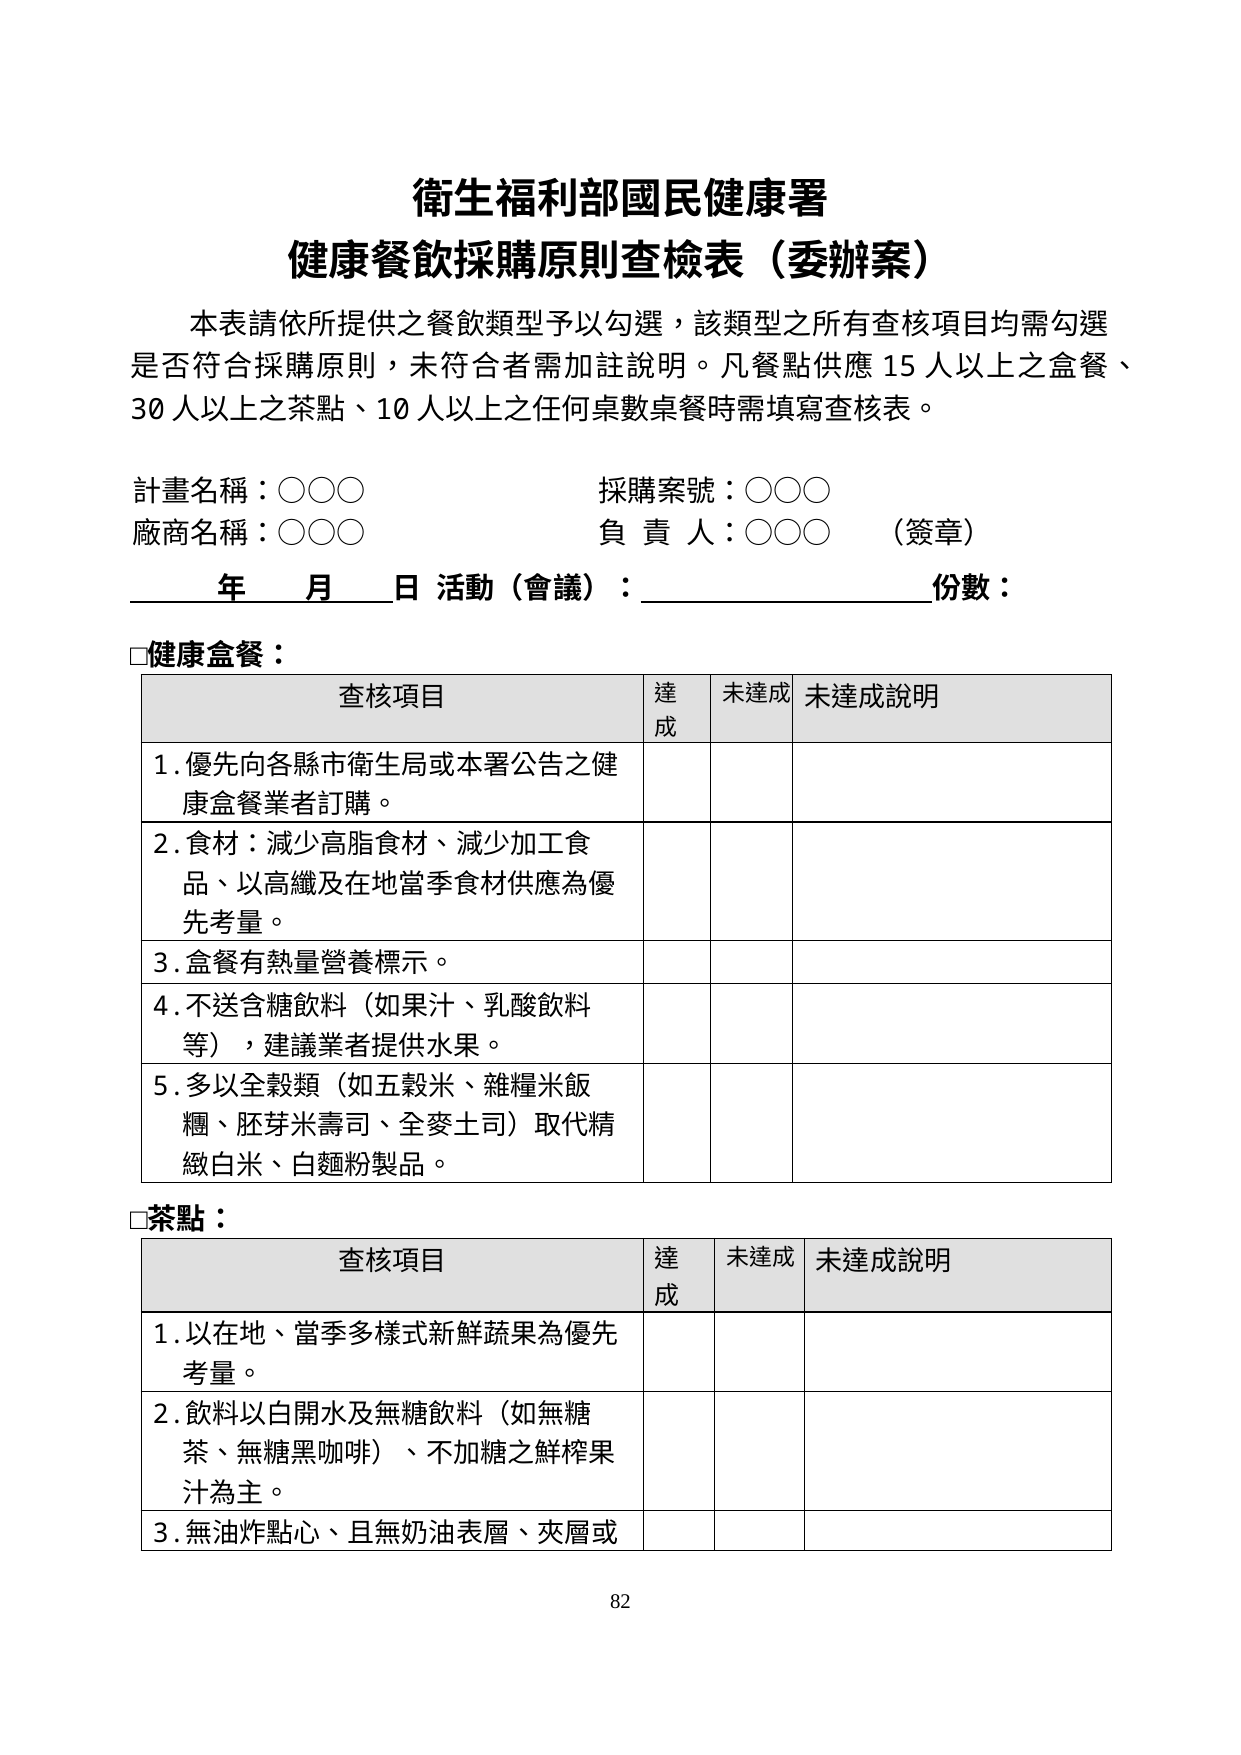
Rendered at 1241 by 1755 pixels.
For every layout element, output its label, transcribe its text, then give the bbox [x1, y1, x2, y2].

table_cell [644, 743, 710, 821]
text 健康餐飲採購原則查檢表（委辦案） [130, 226, 1110, 288]
table_header 查核項目 [142, 1239, 643, 1311]
table_cell [644, 984, 710, 1063]
table_cell 飲料以白開水及無糖飲料（如無糖茶、無糖黑咖啡）、不加糖之鮮榨果汁為主。 [142, 1392, 643, 1510]
table_header 未達成 [715, 1239, 804, 1311]
table_cell 以在地、當季多樣式新鮮蔬果為優先考量。 [142, 1313, 643, 1391]
text 本表請依所提供之餐飲類型予以勾選，該類型之所有查核項目均需勾選是否符合採購原則，未符合者需加註說明。凡餐點供應15人以上之盒餐、30人以上之茶點、10人以上之任何桌數桌餐時需填寫查核表。 [130, 301, 1110, 428]
table_header 達成 [644, 1239, 714, 1311]
table_cell [715, 1313, 804, 1391]
table_cell [644, 1064, 710, 1182]
table_cell [715, 1392, 804, 1510]
table_cell [644, 1392, 714, 1510]
text □茶點： [130, 1195, 1110, 1238]
text □健康盒餐： [130, 632, 1110, 674]
table_cell [644, 1511, 714, 1550]
table_cell [805, 1392, 1111, 1510]
table_cell [711, 984, 792, 1063]
table_header 達成 [644, 675, 710, 742]
table_cell 無油炸點心、且無奶油表層、夾層或 [142, 1511, 643, 1550]
table_cell 盒餐有熱量營養標示。 [142, 941, 643, 983]
table_cell [793, 1064, 1111, 1182]
table_cell [644, 941, 710, 983]
table_cell [711, 823, 792, 940]
table_cell 不送含糖飲料（如果汁、乳酸飲料等），建議業者提供水果。 [142, 984, 643, 1063]
table_cell [711, 1064, 792, 1182]
table_cell 多以全穀類（如五穀米、雜糧米飯糰、胚芽米壽司、全麥土司）取代精緻白米、白麵粉製品。 [142, 1064, 643, 1182]
table_cell [644, 1313, 714, 1391]
table_header 未達成說明 [793, 675, 1111, 742]
table_cell [793, 941, 1111, 983]
text 廠商名稱：○○○ 負 責 人：○○○ （簽章） [132, 510, 1110, 552]
table_cell 優先向各縣市衛生局或本署公告之健康盒餐業者訂購。 [142, 743, 643, 821]
table_cell [793, 823, 1111, 940]
table_cell [793, 984, 1111, 1063]
text 計畫名稱：○○○ 採購案號：○○○ [132, 467, 1110, 510]
table_cell [644, 823, 710, 940]
text 衛生福利部國民健康署 [130, 165, 1110, 226]
table_cell [805, 1511, 1111, 1550]
table_cell [715, 1511, 804, 1550]
text 年 月 日 活動（會議）： 份數： [130, 564, 1110, 607]
table_cell [805, 1313, 1111, 1391]
table_cell [711, 743, 792, 821]
table_header 未達成說明 [805, 1239, 1111, 1311]
table_cell [711, 941, 792, 983]
table_header 未達成 [711, 675, 792, 742]
table_cell 食材：減少高脂食材、減少加工食品、以高纖及在地當季食材供應為優先考量。 [142, 823, 643, 940]
table_cell [793, 743, 1111, 821]
table_header 查核項目 [142, 675, 643, 742]
